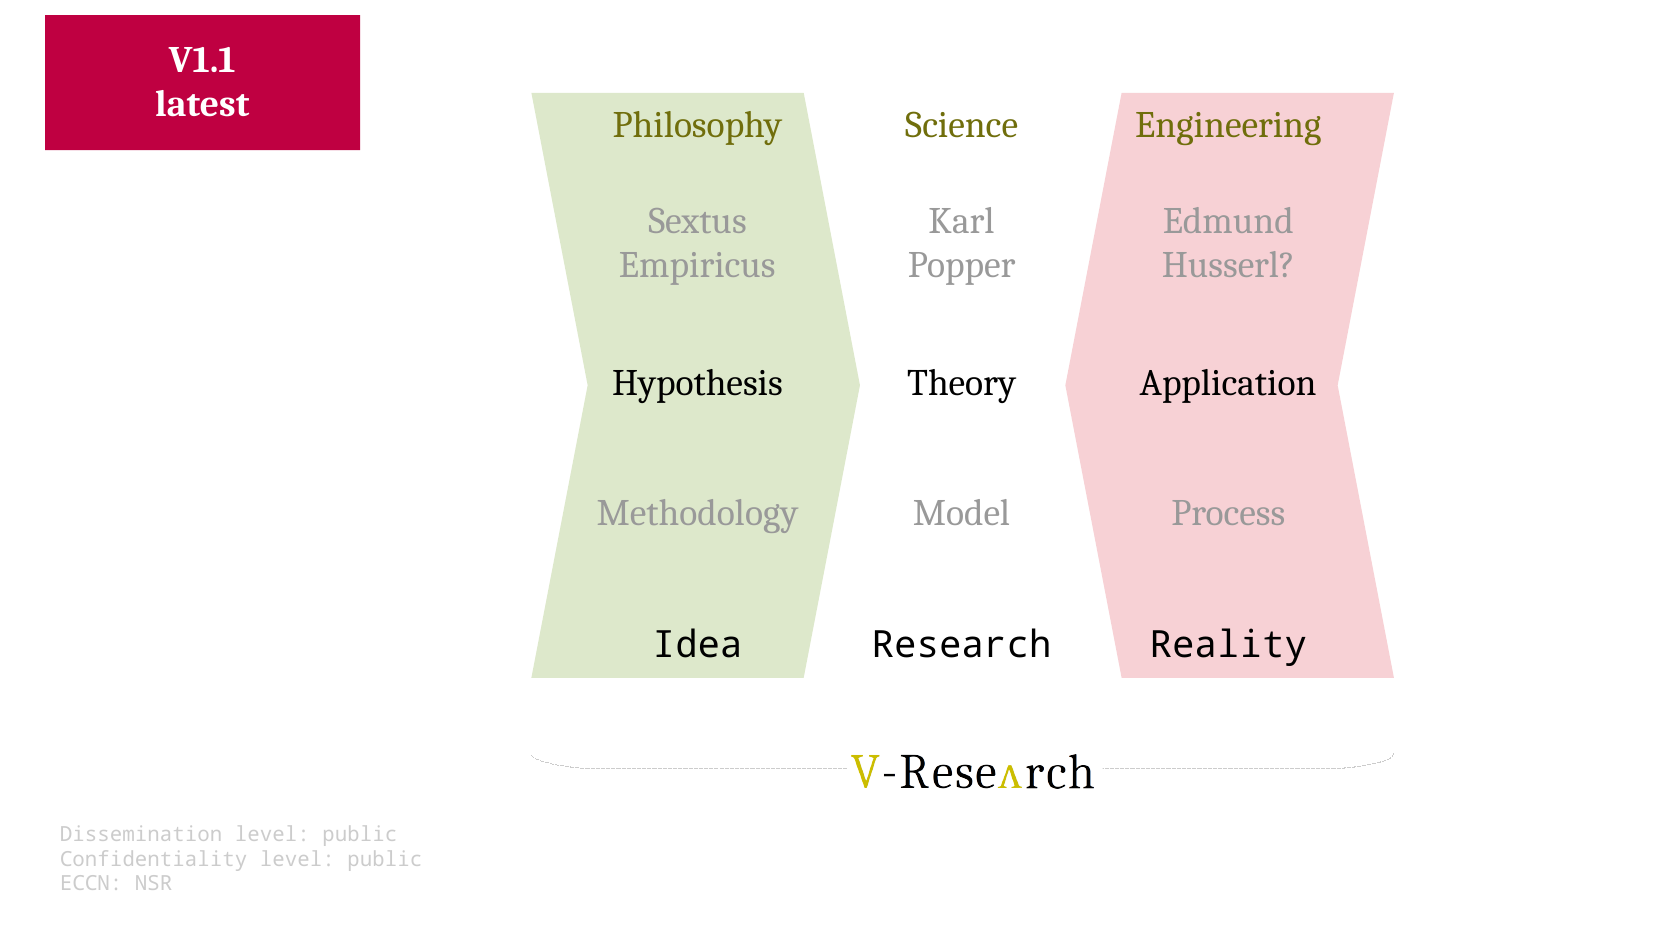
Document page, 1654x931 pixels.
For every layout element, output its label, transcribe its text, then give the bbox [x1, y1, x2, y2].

text_box Engineering [1108, 95, 1349, 156]
text_box Application [1115, 353, 1341, 414]
text_box Dissemination level: public Confidentiality level: public ECCN: NSR [45, 815, 917, 903]
text_box Reality [1123, 615, 1334, 676]
text_box Philosophy [592, 95, 803, 156]
text_box Science [856, 95, 1067, 156]
text_box Sextus Empiricus [570, 191, 826, 295]
text_box Research [856, 615, 1067, 676]
text_box Idea [592, 615, 803, 676]
text_box Methodology [570, 480, 826, 547]
text_box Theory [871, 353, 1052, 414]
text_box [1065, 205, 1394, 678]
text_box Karl Popper [834, 191, 1090, 295]
text_box V1.1 latest [45, 15, 361, 151]
text_box Edmund Husserl? [1100, 191, 1356, 295]
text_box Model [834, 480, 1090, 547]
text_box Hypothesis [592, 353, 803, 414]
text_box [531, 208, 860, 678]
picture [847, 739, 1103, 814]
text_box [531, 92, 823, 294]
text_box Process [1100, 480, 1356, 547]
text_box [1102, 92, 1394, 290]
